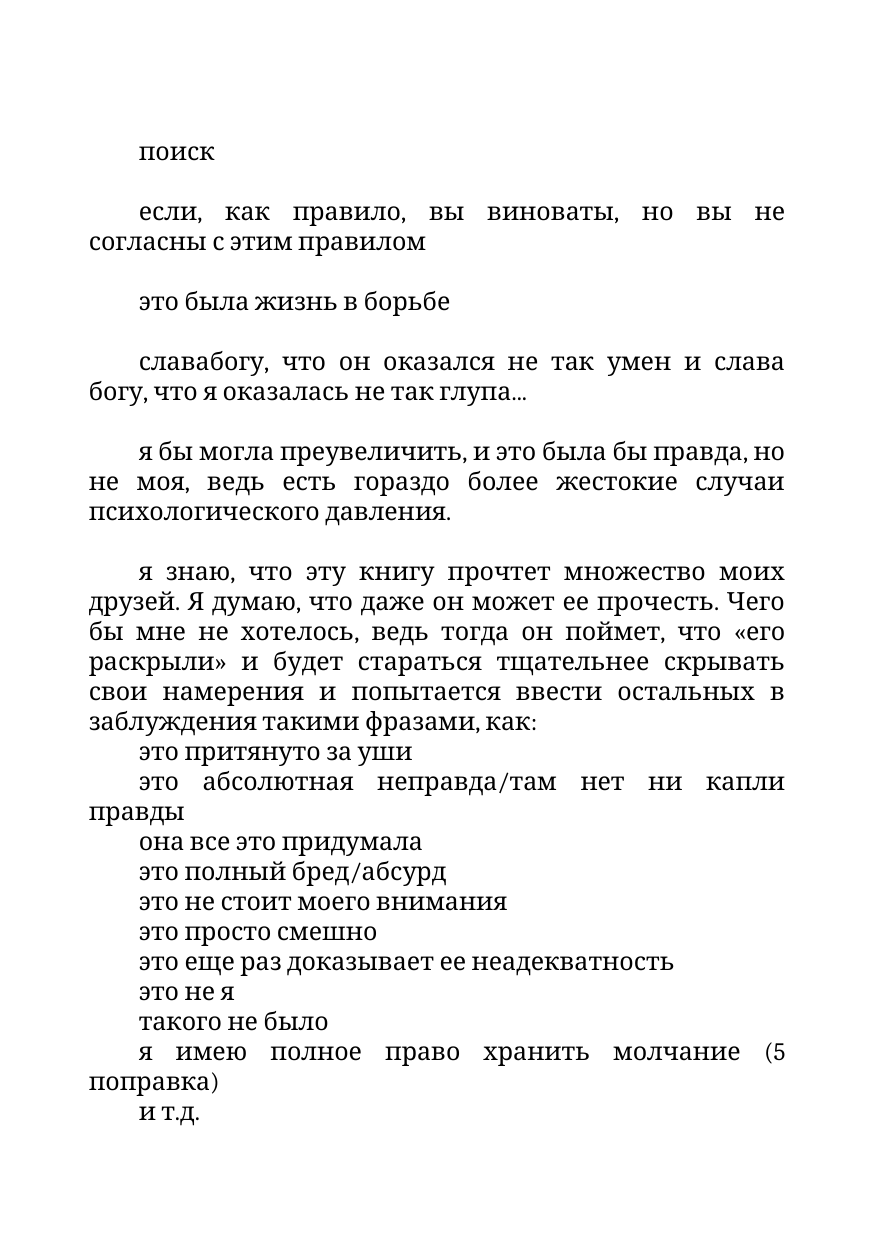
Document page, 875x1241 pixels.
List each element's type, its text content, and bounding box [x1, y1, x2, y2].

text это еще раз доказывает ее неадекватность [88, 947, 786, 977]
text я имею полное право хранить молчание (5 поправка) [88, 1037, 786, 1097]
text это просто смешно [88, 917, 786, 947]
text и т.д. [88, 1097, 786, 1127]
text славабогу, что он оказался не так умен и слава богу, что я оказалась не так глупа... [88, 347, 786, 407]
text я знаю, что эту книгу прочтет множество моих друзей. Я думаю, что даже он может ее прочесть. Чего бы мне не хотелось, ведь тогда он поймет, что «его раскрыли» и будет стараться тщательнее скрывать свои намерения и попытается ввести остальных в заблуждения такими фразами, как: [88, 557, 786, 737]
text это была жизнь в борьбе [88, 287, 786, 317]
text это не стоит моего внимания [88, 887, 786, 917]
text это притянуто за уши [88, 737, 786, 767]
text это абсолютная неправда/там нет ни капли правды [88, 767, 786, 827]
text она все это придумала [88, 827, 786, 857]
text я бы могла преувеличить, и это была бы правда, но не моя, ведь есть гораздо более жестокие случаи психологического давления. [88, 437, 786, 527]
text это полный бред/абсурд [88, 857, 786, 887]
text это не я [88, 977, 786, 1007]
text если, как правило, вы виноваты, но вы не согласны с этим правилом [88, 197, 786, 257]
text поиск [88, 137, 786, 167]
text такого не было [88, 1007, 786, 1037]
